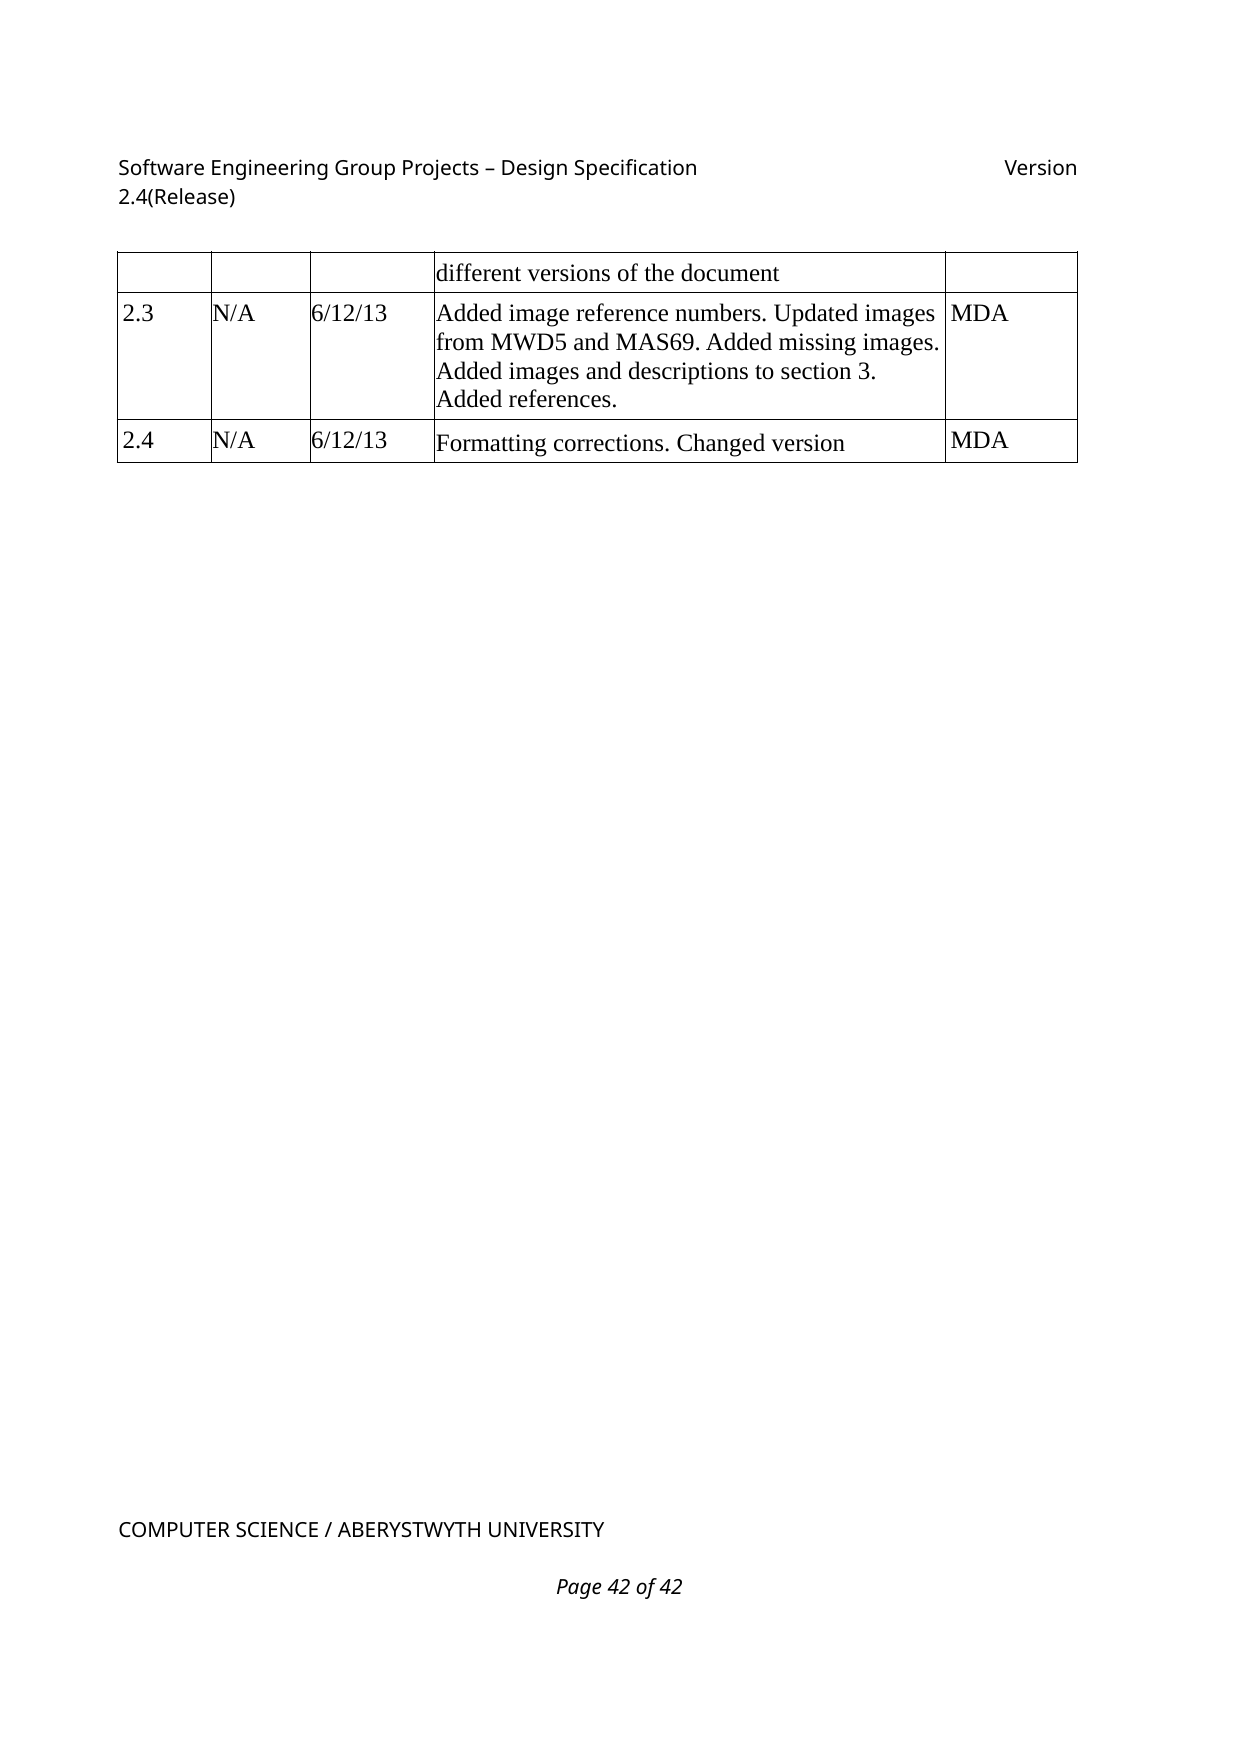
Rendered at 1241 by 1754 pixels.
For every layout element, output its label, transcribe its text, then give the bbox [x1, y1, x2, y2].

table_cell MDA [946, 293, 1077, 419]
table_cell 2.4 [118, 420, 211, 462]
table_cell N/A [212, 420, 310, 462]
table_cell 2.3 [118, 293, 211, 419]
table_cell MDA [946, 420, 1077, 462]
table_cell 6/12/13 [311, 420, 434, 462]
table_cell [311, 253, 434, 292]
table_cell N/A [212, 293, 310, 419]
table_cell Formatting corrections. Changed version [435, 420, 945, 462]
table_cell 6/12/13 [311, 293, 434, 419]
table_cell [212, 253, 310, 292]
table_cell Added image reference numbers. Updated images from MWD5 and MAS69. Added missing images. Added images and descriptions to section 3. Added references. [435, 293, 945, 419]
table_cell different versions of the document [435, 253, 945, 292]
table_cell [946, 253, 1077, 292]
table_cell [118, 253, 211, 292]
